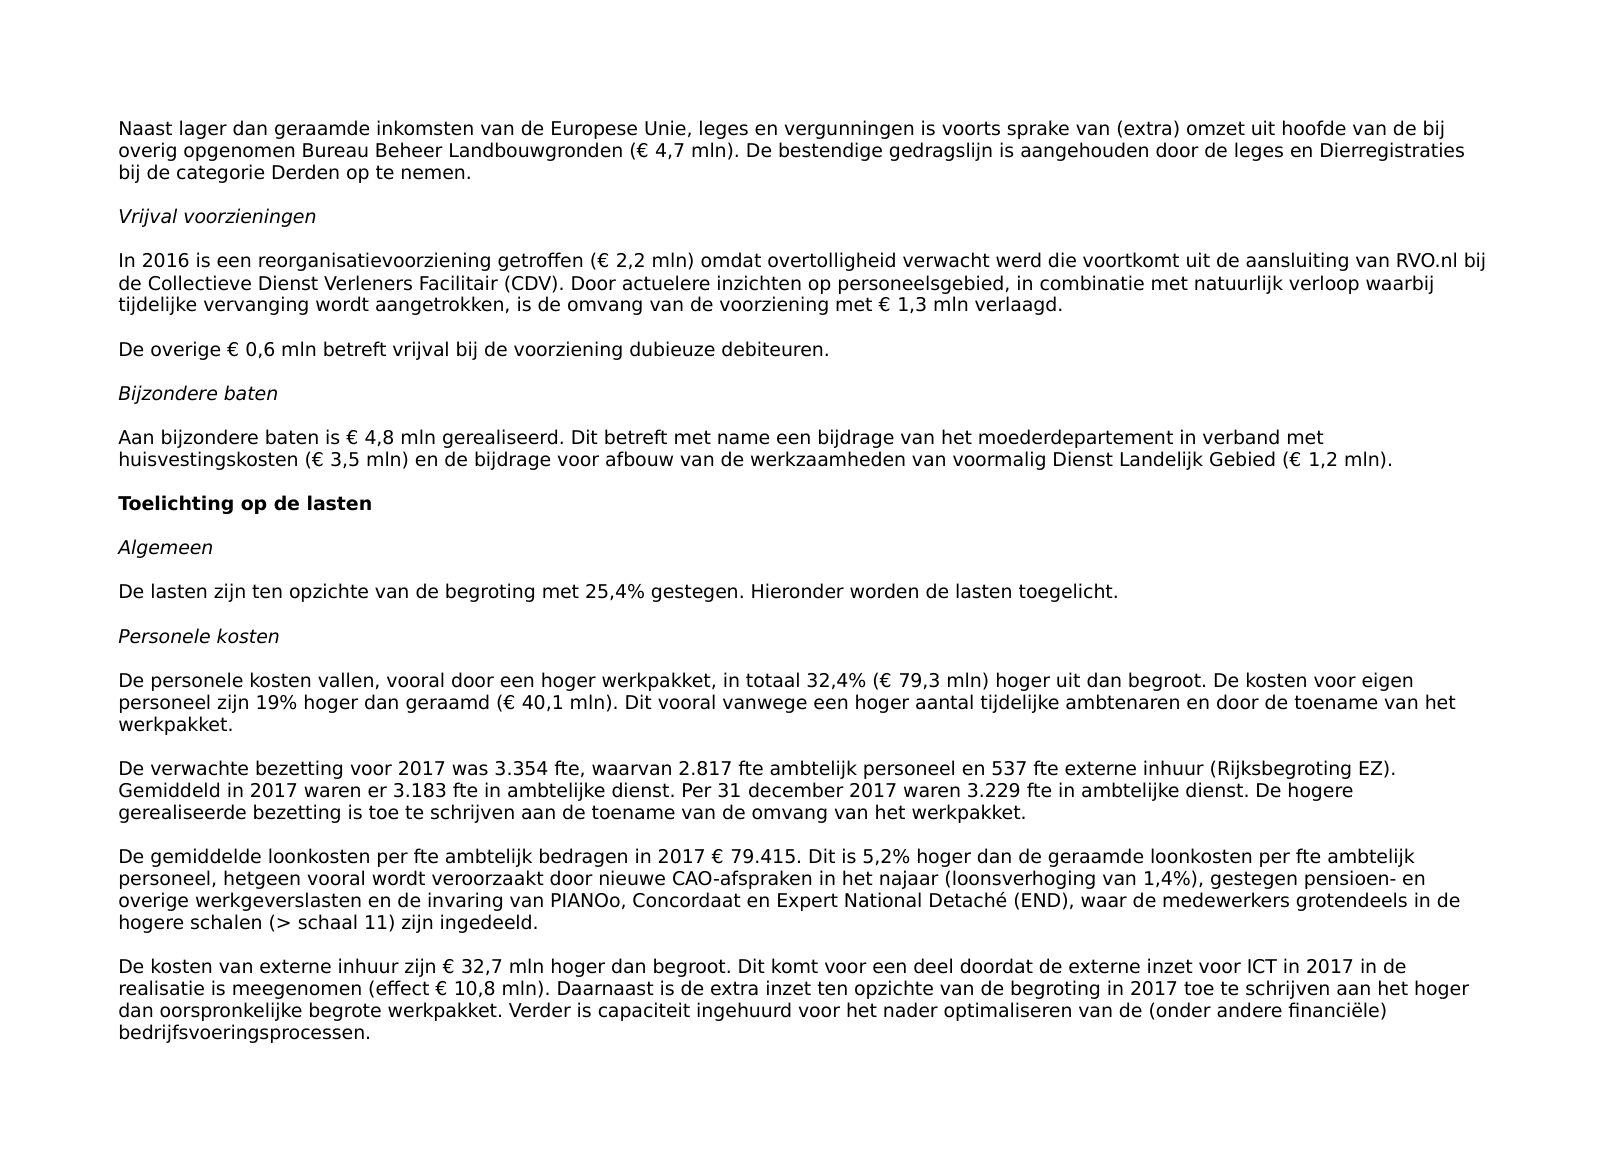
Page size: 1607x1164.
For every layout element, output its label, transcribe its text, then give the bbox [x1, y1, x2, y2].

text In 2016 is een reorganisatievoorziening getroffen (€ 2,2 mln) omdat overtolligheid verwacht werd die voortkomt uit de aansluiting van RVO.nl bij de Collectieve Dienst Verleners Facilitair (CDV). Door actuelere inzichten op personeelsgebied, in combinatie met natuurlijk verloop waarbij tijdelijke vervanging wordt aangetrokken, is de omvang van de voorziening met € 1,3 mln verlaagd. [118, 250, 1488, 316]
text De overige € 0,6 mln betreft vrijval bij de voorziening dubieuze debiteuren. [118, 338, 1488, 361]
subtitle Toelichting op de lasten [118, 493, 1488, 515]
text De kosten van externe inhuur zijn € 32,7 mln hoger dan begroot. Dit komt voor een deel doordat de externe inzet voor ICT in 2017 in de realisatie is meegenomen (effect € 10,8 mln). Daarnaast is de extra inzet ten opzichte van de begroting in 2017 toe te schrijven aan het hoger dan oorspronkelijke begrote werkpakket. Verder is capaciteit ingehuurd voor het nader optimaliseren van de (onder andere financiële) bedrijfsvoeringsprocessen. [118, 956, 1488, 1044]
text Aan bijzondere baten is € 4,8 mln gerealiseerd. Dit betreft met name een bijdrage van het moederdepartement in verband met huisvestingskosten (€ 3,5 mln) en de bijdrage voor afbouw van de werkzaamheden van voormalig Dienst Landelijk Gebied (€ 1,2 mln). [118, 427, 1488, 471]
text Naast lager dan geraamde inkomsten van de Europese Unie, leges en vergunningen is voorts sprake van (extra) omzet uit hoofde van de bij overig opgenomen Bureau Beheer Landbouwgronden (€ 4,7 mln). De bestendige gedragslijn is aangehouden door de leges en Dierregistraties bij de categorie Derden op te nemen. [118, 118, 1488, 184]
subtitle Algemeen [118, 537, 1488, 559]
subtitle Bijzondere baten [118, 383, 1488, 405]
text De personele kosten vallen, vooral door een hoger werkpakket, in totaal 32,4% (€ 79,3 mln) hoger uit dan begroot. De kosten voor eigen personeel zijn 19% hoger dan geraamd (€ 40,1 mln). Dit vooral vanwege een hoger aantal tijdelijke ambtenaren en door de toename van het werkpakket. [118, 670, 1488, 736]
subtitle Vrijval voorzieningen [118, 206, 1488, 228]
subtitle Personele kosten [118, 626, 1488, 647]
text De lasten zijn ten opzichte van de begroting met 25,4% gestegen. Hieronder worden de lasten toegelicht. [118, 581, 1488, 603]
text De verwachte bezetting voor 2017 was 3.354 fte, waarvan 2.817 fte ambtelijk personeel en 537 fte externe inhuur (Rijksbegroting EZ). Gemiddeld in 2017 waren er 3.183 fte in ambtelijke dienst. Per 31 december 2017 waren 3.229 fte in ambtelijke dienst. De hogere gerealiseerde bezetting is toe te schrijven aan de toename van de omvang van het werkpakket. [118, 758, 1488, 824]
text De gemiddelde loonkosten per fte ambtelijk bedragen in 2017 € 79.415. Dit is 5,2% hoger dan de geraamde loonkosten per fte ambtelijk personeel, hetgeen vooral wordt veroorzaakt door nieuwe CAO-afspraken in het najaar (loonsverhoging van 1,4%), gestegen pensioen- en overige werkgeverslasten en de invaring van PIANOo, Concordaat en Expert National Detaché (END), waar de medewerkers grotendeels in de hogere schalen (> schaal 11) zijn ingedeeld. [118, 846, 1488, 934]
